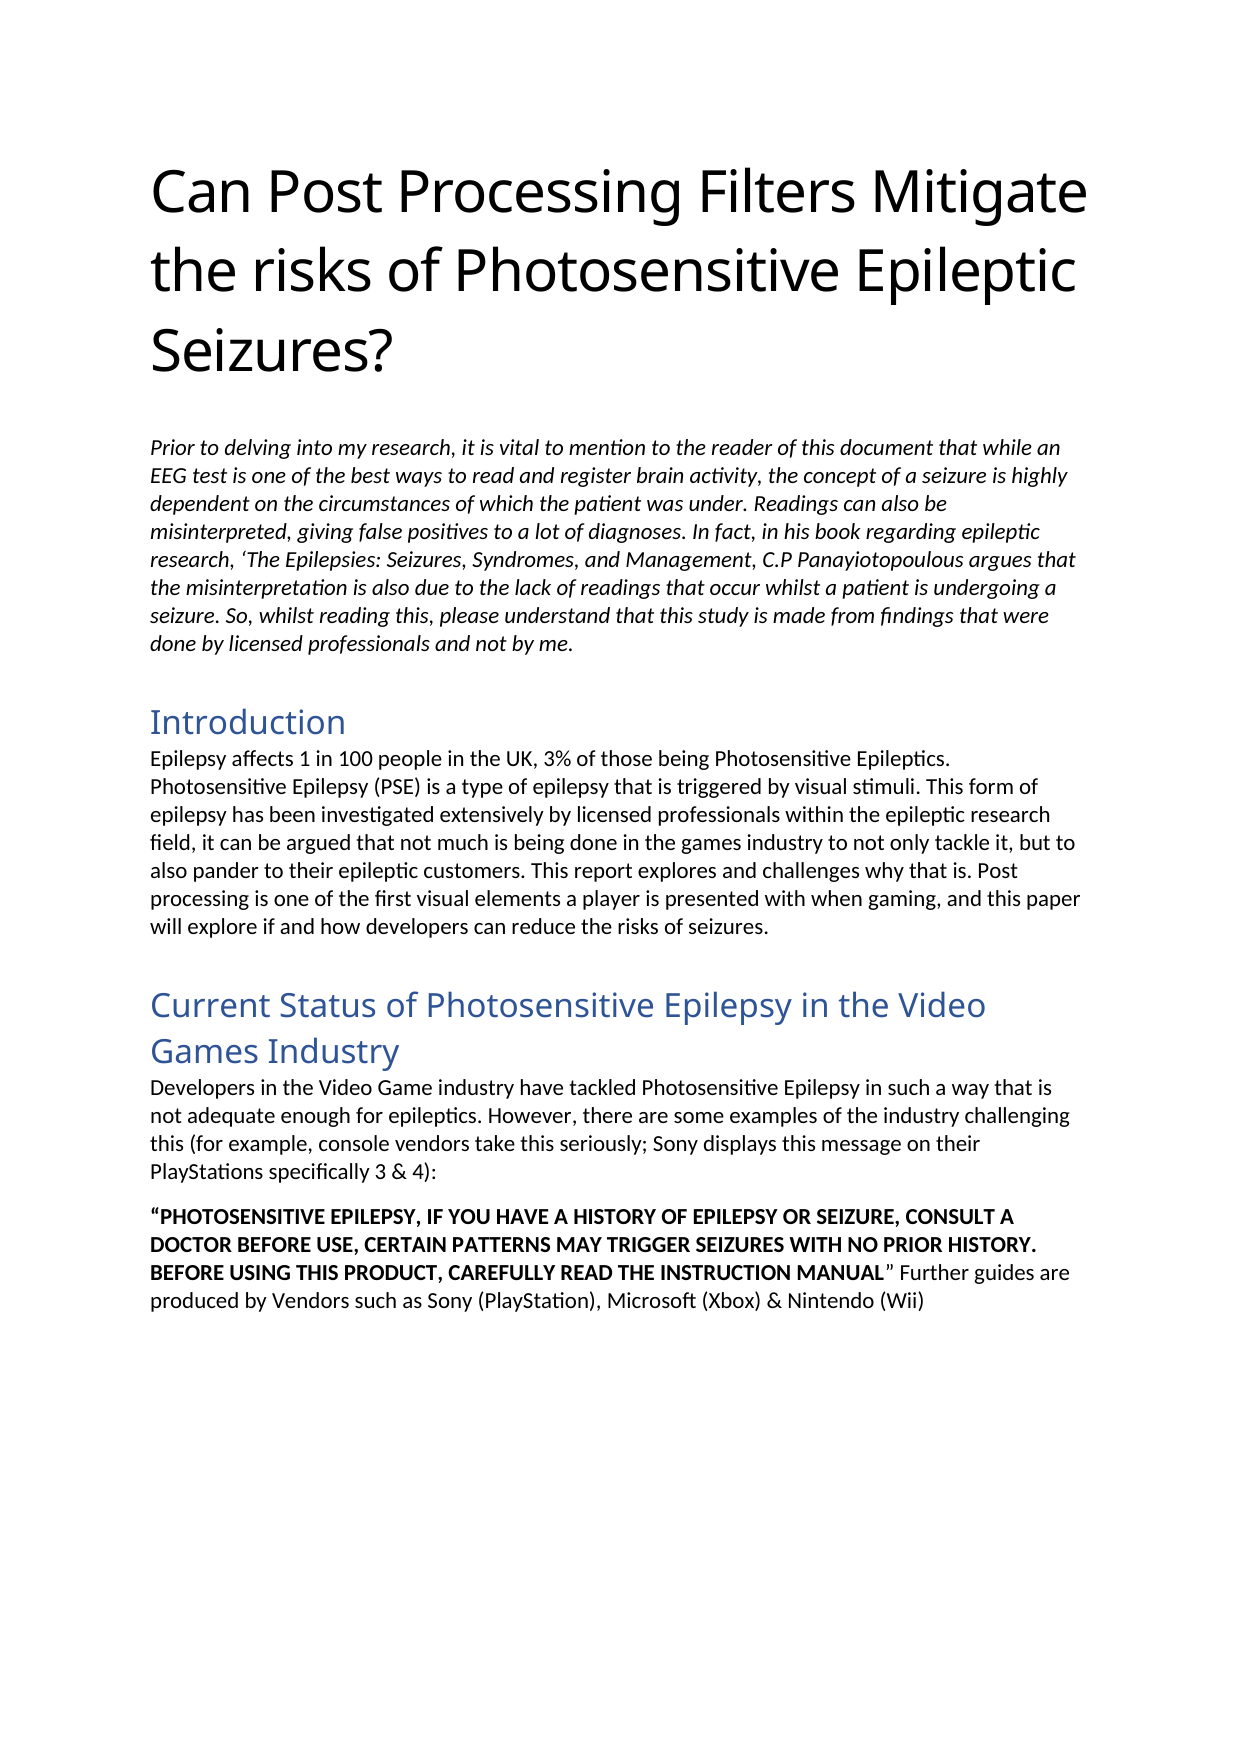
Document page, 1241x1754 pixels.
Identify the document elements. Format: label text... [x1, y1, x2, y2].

text Developers in the Video Game industry have tackled Photosensitive Epilepsy in such a way that is not adequate enough for epileptics. However, there are some examples of the industry challenging this (for example, console vendors take this seriously; Sony displays this message on their PlayStations specifically 3 & 4): [150, 1073, 1090, 1185]
text Prior to delving into my research, it is vital to mention to the reader of this document that while an EEG test is one of the best ways to read and register brain activity, the concept of a seizure is highly dependent on the circumstances of which the patient was under. Readings can also be misinterpreted, giving false positives to a lot of diagnoses. In fact, in his book regarding epileptic research, ‘The Epilepsies: Seizures, Syndromes, and Management, C.P Panayiotopoulous argues that the misinterpretation is also due to the lack of readings that occur whilst a patient is undergoing a seizure. So, whilst reading this, please understand that this study is made from findings that were done by licensed professionals and not by me. [150, 433, 1090, 657]
text Epilepsy affects 1 in 100 people in the UK, 3% of those being Photosensitive Epileptics. Photosensitive Epilepsy (PSE) is a type of epilepsy that is triggered by visual stimuli. This form of epilepsy has been investigated extensively by licensed professionals within the epileptic research field, it can be argued that not much is being done in the games industry to not only tackle it, but to also pander to their epileptic customers. This report explores and challenges why that is. Post processing is one of the first visual elements a player is presented with when gaming, and this paper will explore if and how developers can reduce the risks of seizures. [150, 744, 1090, 941]
subtitle Current Status of Photosensitive Epilepsy in the Video Games Industry [150, 982, 1090, 1073]
text “PHOTOSENSITIVE EPILEPSY, IF YOU HAVE A HISTORY OF EPILEPSY OR SEIZURE, CONSULT A DOCTOR BEFORE USE, CERTAIN PATTERNS MAY TRIGGER SEIZURES WITH NO PRIOR HISTORY. BEFORE USING THIS PRODUCT, CAREFULLY READ THE INSTRUCTION MANUAL” Further guides are produced by Vendors such as Sony (PlayStation), Microsoft (Xbox) & Nintendo (Wii) [150, 1202, 1090, 1314]
subtitle Introduction [150, 699, 1090, 744]
title Can Post Processing Filters Mitigate the risks of Photosensitive Epileptic Seizures? [150, 150, 1090, 388]
